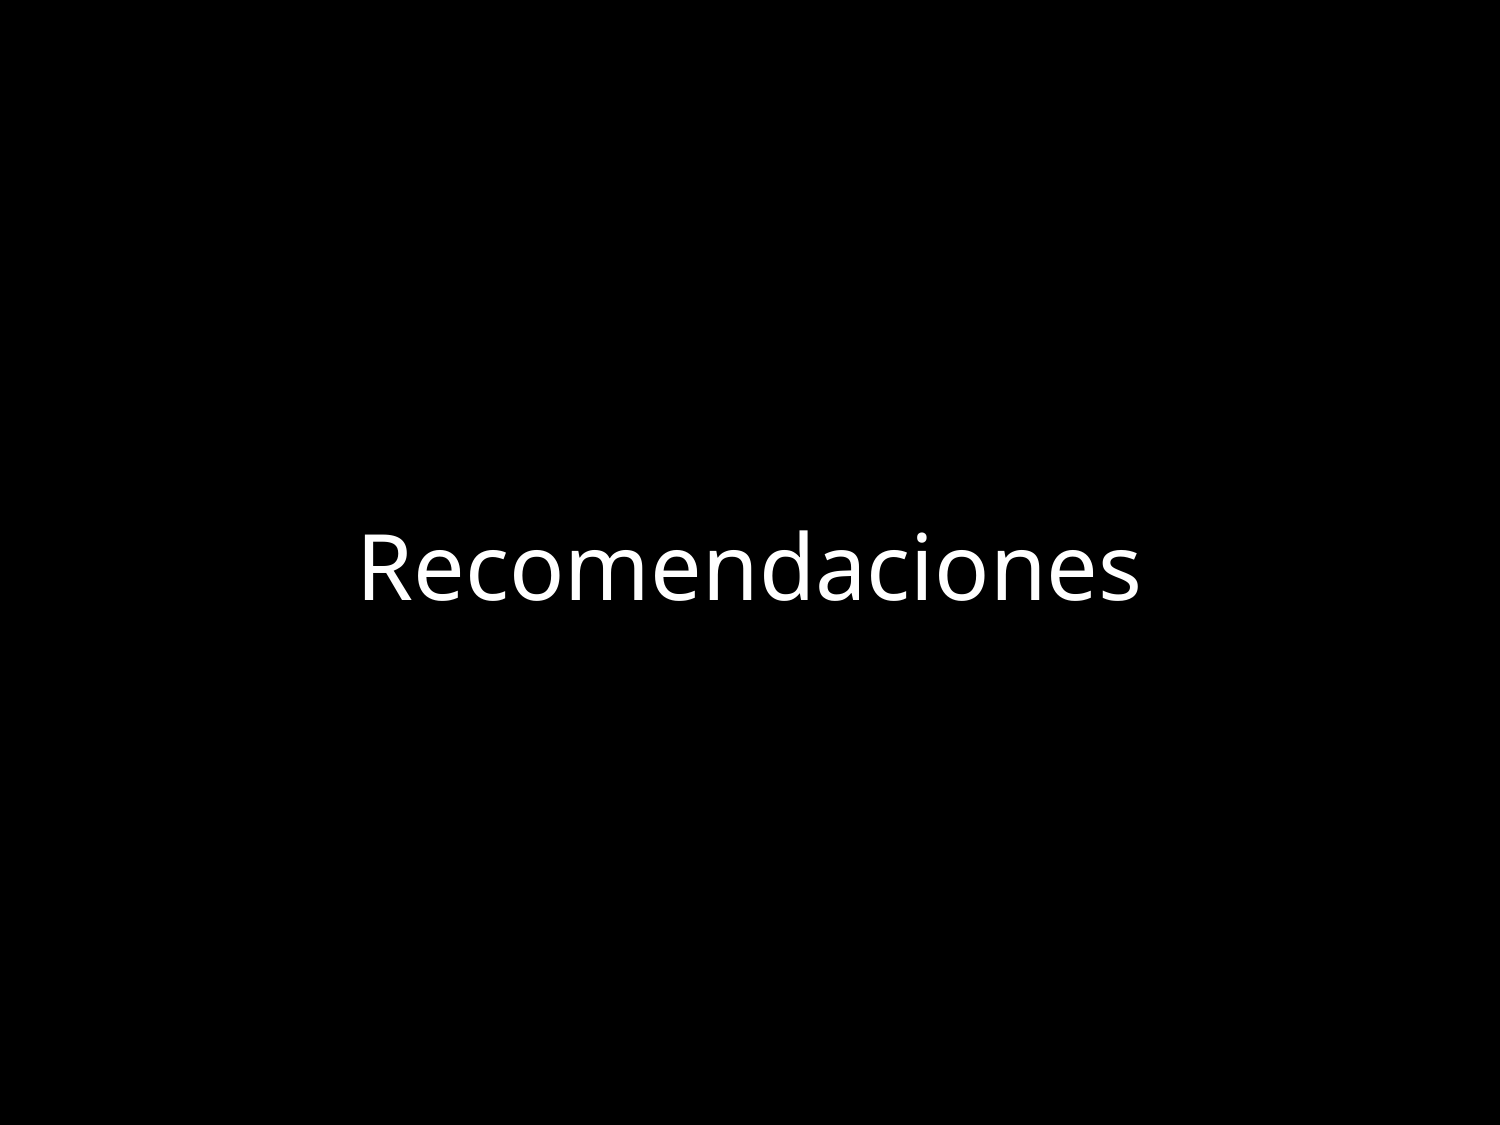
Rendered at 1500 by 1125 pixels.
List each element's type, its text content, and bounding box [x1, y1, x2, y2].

subtitle Recomendaciones [109, 112, 1391, 1013]
